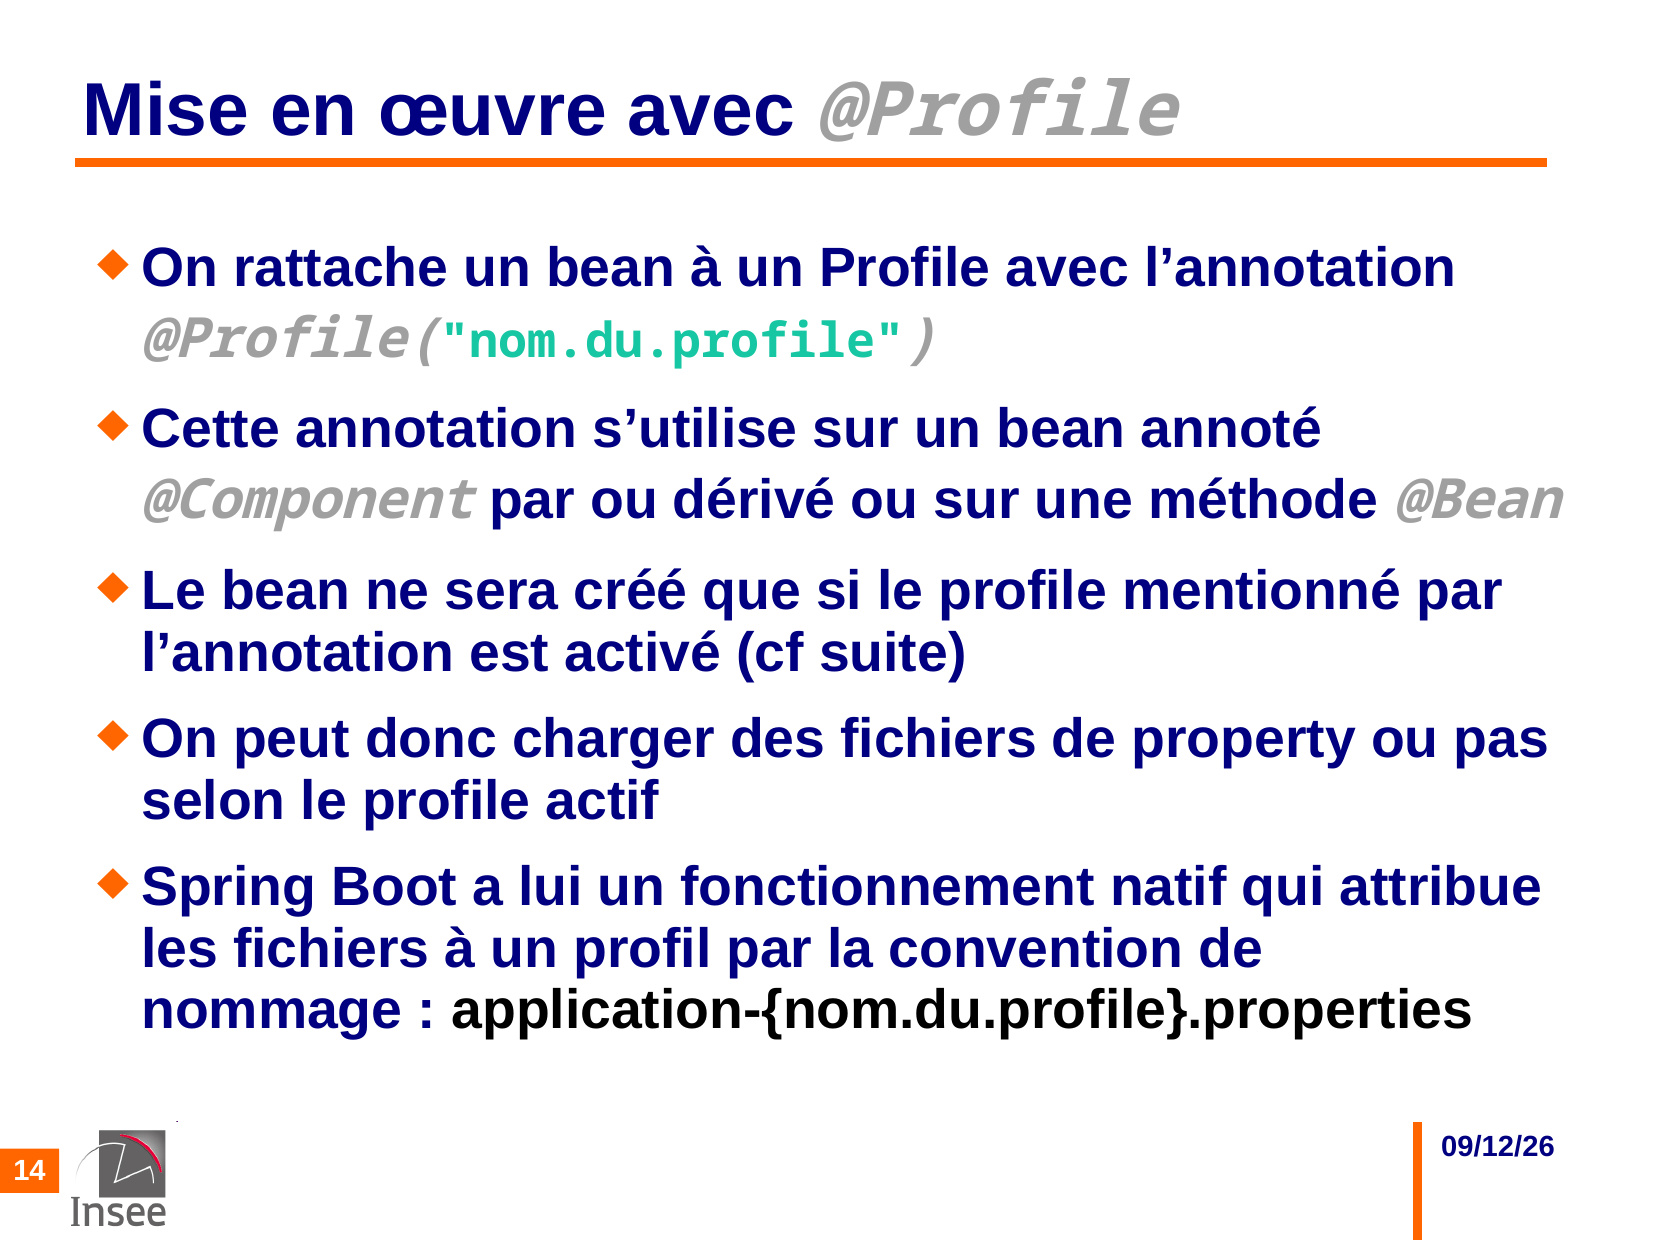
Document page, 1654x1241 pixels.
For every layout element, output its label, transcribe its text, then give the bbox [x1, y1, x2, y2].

title Mise en œuvre avec @Profile [82, 49, 1619, 163]
picture [62, 1121, 178, 1241]
list On rattache un bean à un Profile avec l’annotation @Profile("nom.du.profile") Cette annotation s’utilise sur un bean annoté @Component par ou dérivé ou sur une méthode @Bean Le bean ne sera créé que si le profile mentionné par l’annotation est activé (cf suite) On peut donc charger des fichiers de property ou pas selon le profile actif Spring Boot a lui un fonctionnement natif qui attribue les fichiers à un profil par la convention de nommage : application-{nom.du.profile}.properties [82, 236, 1571, 1052]
